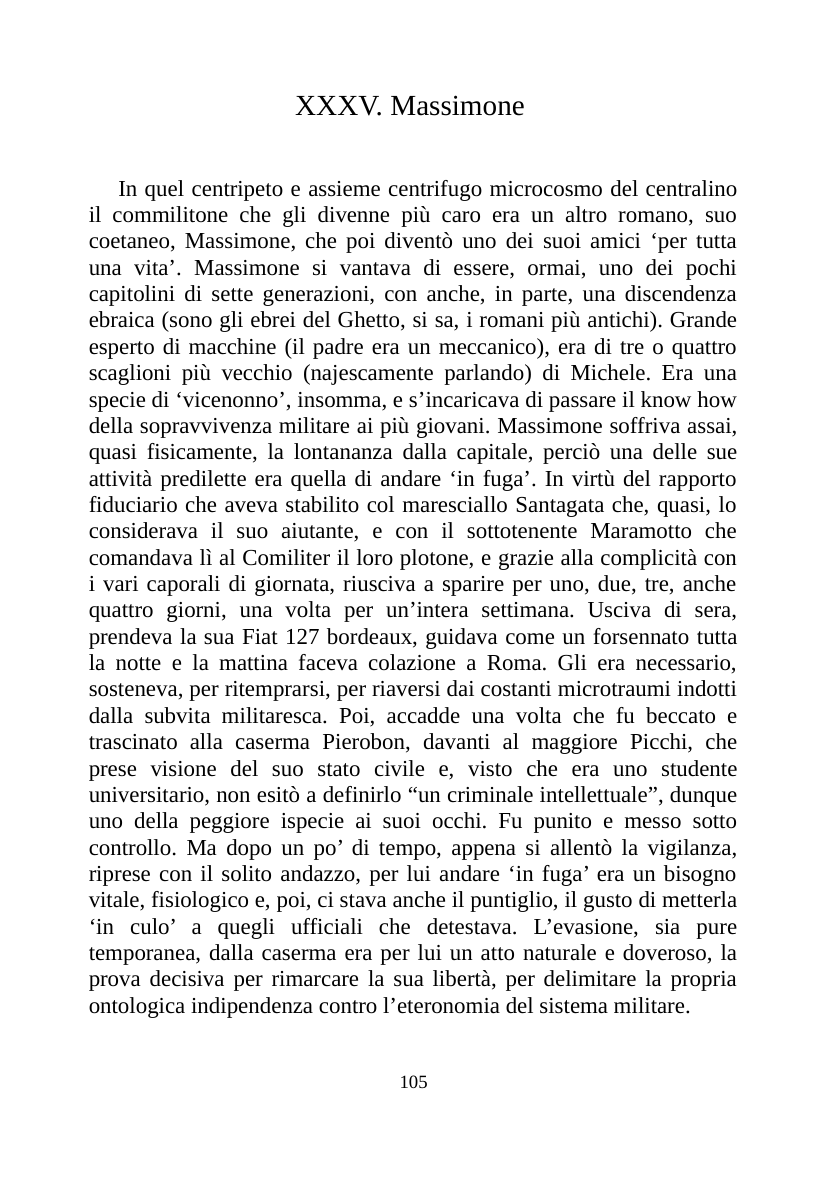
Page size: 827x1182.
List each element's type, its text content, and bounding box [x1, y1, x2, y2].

text In quel centripeto e assieme centrifugo microcosmo del centralino il commilitone che gli divenne più caro era un altro romano, suo coetaneo, Massimone, che poi diventò uno dei suoi amici ‘per tutta una vita’. Massimone si vantava di essere, ormai, uno dei pochi capitolini di sette generazioni, con anche, in parte, una discendenza ebraica (sono gli ebrei del Ghetto, si sa, i romani più antichi). Grande esperto di macchine (il padre era un meccanico), era di tre o quattro scaglioni più vecchio (najescamente parlando) di Michele. Era una specie di ‘vicenonno’, insomma, e s’incaricava di passare il know how della sopravvivenza militare ai più giovani. Massimone soffriva assai, quasi fisicamente, la lontananza dalla capitale, perciò una delle sue attività predilette era quella di andare ‘in fuga’. In virtù del rapporto fiduciario che aveva stabilito col maresciallo Santagata che, quasi, lo considerava il suo aiutante, e con il sottotenente Maramotto che comandava lì al Comiliter il loro plotone, e grazie alla complicità con i vari caporali di giornata, riusciva a sparire per uno, due, tre, anche quattro giorni, una volta per un’intera settimana. Usciva di sera, prendeva la sua Fiat 127 bordeaux, guidava come un forsennato tutta la notte e la mattina faceva colazione a Roma. Gli era necessario, sosteneva, per ritemprarsi, per riaversi dai costanti microtraumi indotti dalla subvita militaresca. Poi, accadde una volta che fu beccato e trascinato alla caserma Pierobon, davanti al maggiore Picchi, che prese visione del suo stato civile e, visto che era uno studente universitario, non esitò a definirlo “un criminale intellettuale”, dunque uno della peggiore ispecie ai suoi occhi. Fu punito e messo sotto controllo. Ma dopo un po’ di tempo, appena si allentò la vigilanza, riprese con il solito andazzo, per lui andare ‘in fuga’ era un bisogno vitale, fisiologico e, poi, ci stava anche il puntiglio, il gusto di metterla ‘in culo’ a quegli ufficiali che detestava. L’evasione, sia pure temporanea, dalla caserma era per lui un atto naturale e doveroso, la prova decisiva per rimarcare la sua libertà, per delimitare la propria ontologica indipendenza contro l’eteronomia del sistema militare. [88, 175, 738, 1018]
subtitle XXXV. Massimone [88, 88, 738, 122]
